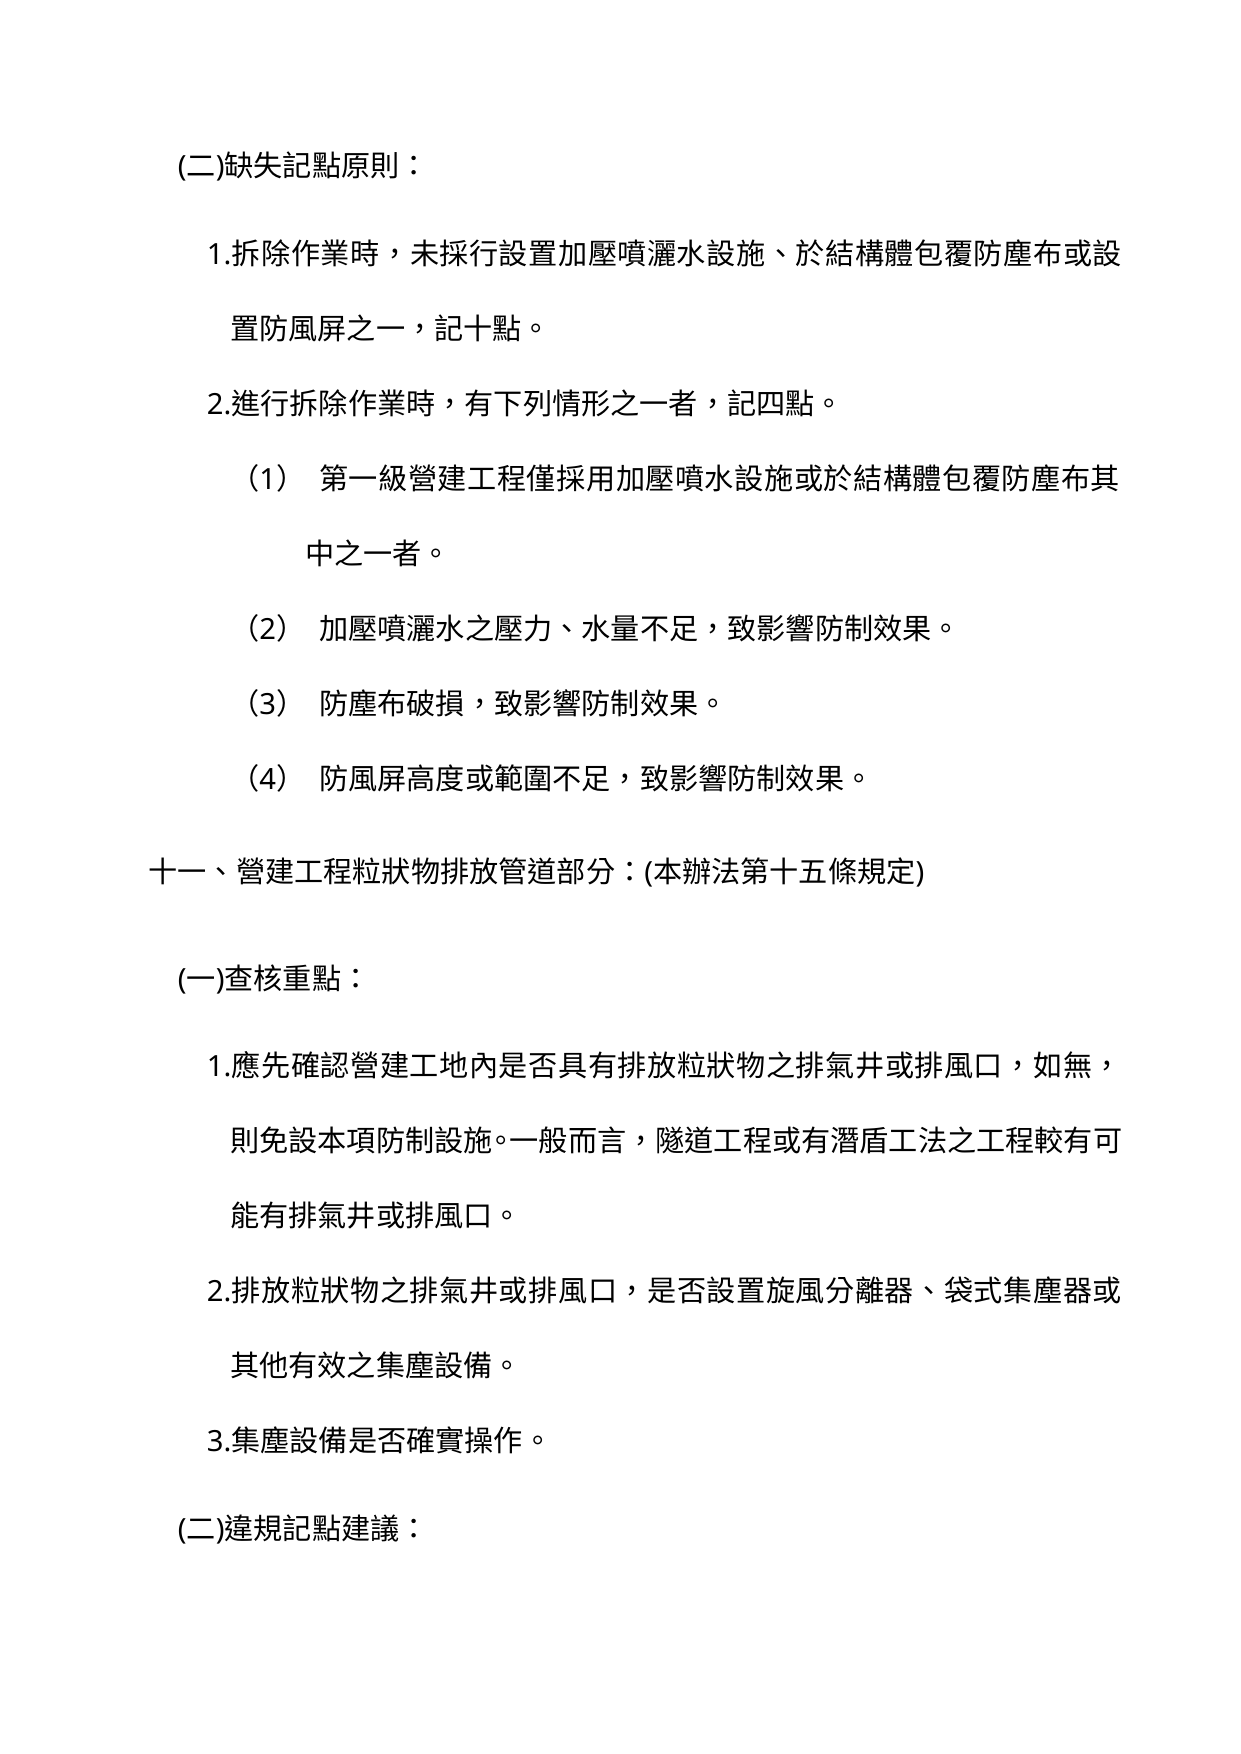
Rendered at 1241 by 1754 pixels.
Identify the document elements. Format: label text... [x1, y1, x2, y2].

list 加壓噴灑水之壓力、水量不足，致影響防制效果。 [230, 589, 1122, 664]
text 2.進行拆除作業時，有下列情形之一者，記四點。 [207, 364, 1122, 439]
text 十一、營建工程粒狀物排放管道部分：(本辦法第十五條規定) [148, 833, 1122, 908]
text 2.排放粒狀物之排氣井或排風口，是否設置旋風分離器、袋式集塵器或其他有效之集塵設備。 [207, 1252, 1122, 1402]
text 1.應先確認營建工地內是否具有排放粒狀物之排氣井或排風口，如無，則免設本項防制設施。一般而言，隧道工程或有潛盾工法之工程較有可能有排氣井或排風口。 [207, 1027, 1122, 1252]
list 防塵布破損，致影響防制效果。 [230, 664, 1122, 739]
text (二)缺失記點原則： [178, 127, 1122, 202]
text 3.集塵設備是否確實操作。 [207, 1402, 1122, 1477]
list 第一級營建工程僅採用加壓噴水設施或於結構體包覆防塵布其中之一者。 [230, 439, 1122, 589]
list 防風屏高度或範圍不足，致影響防制效果。 [230, 739, 1122, 814]
text (一)查核重點： [178, 939, 1122, 1014]
text (二)違規記點建議： [178, 1489, 1122, 1564]
text 1.拆除作業時，未採行設置加壓噴灑水設施、於結構體包覆防塵布或設置防風屏之一，記十點。 [207, 214, 1122, 364]
